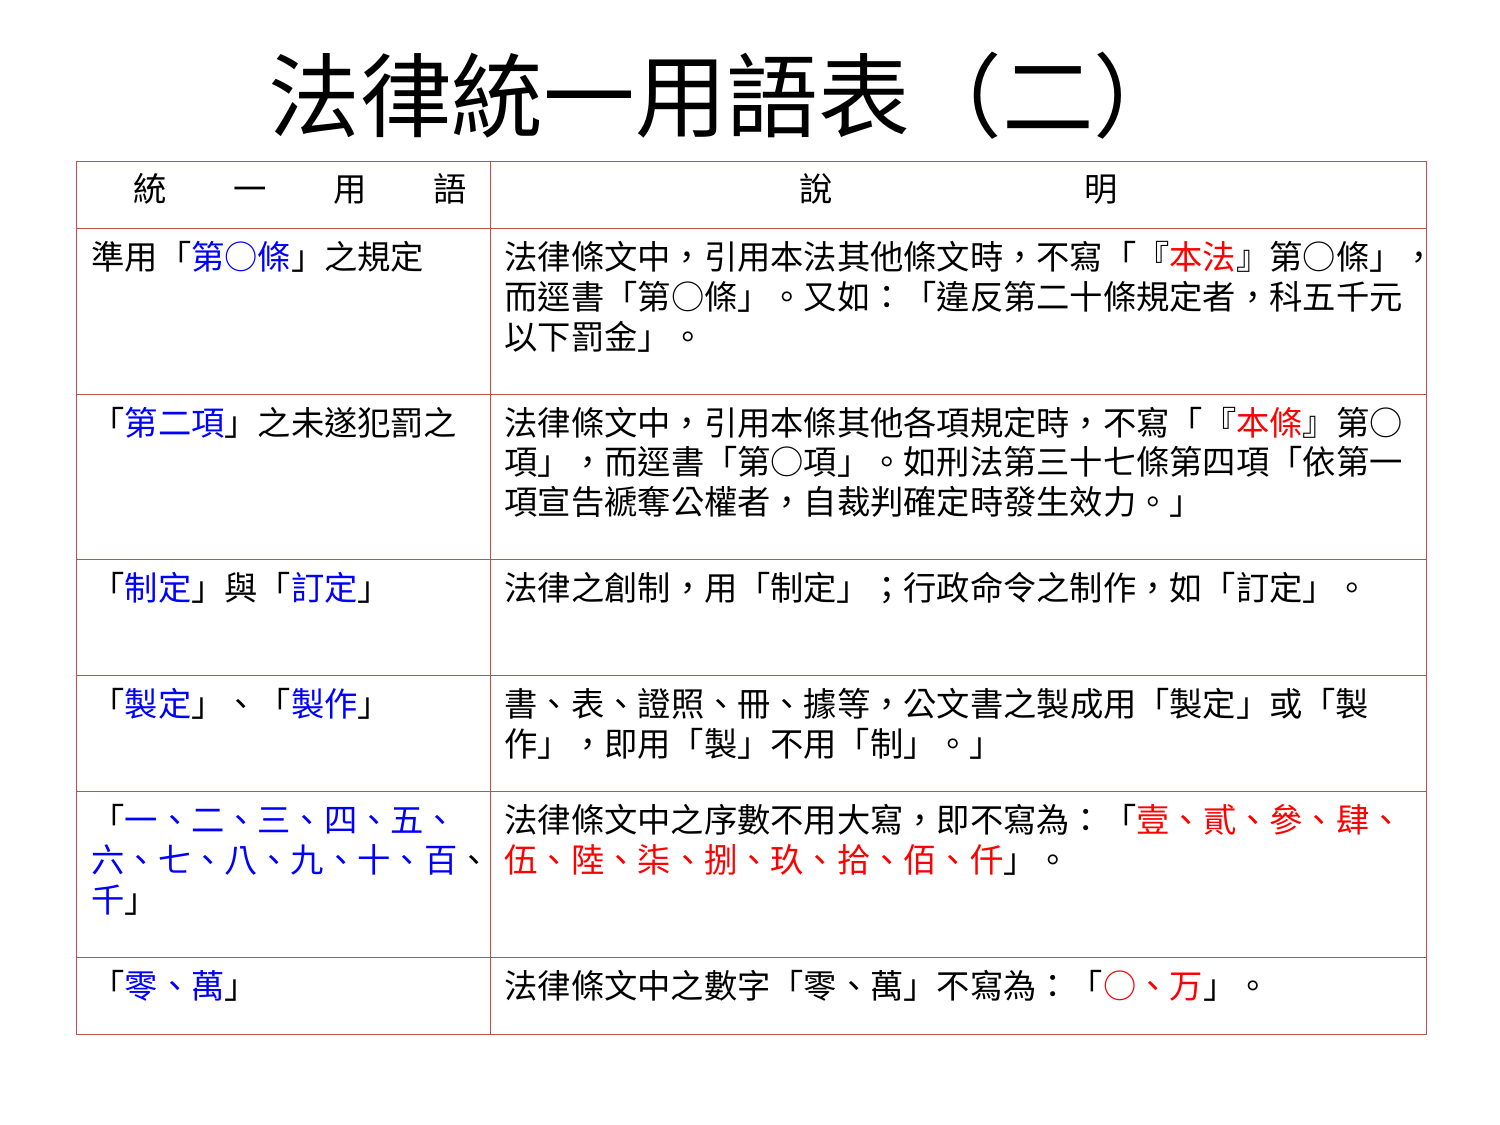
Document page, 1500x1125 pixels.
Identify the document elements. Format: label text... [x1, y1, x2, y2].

table_cell 書、表、證照、冊、據等，公文書之製成用「製定」或「製作」，即用「製」不用「制」。」 [491, 676, 1426, 791]
table_header 統 一 用 語 [77, 162, 490, 228]
table_cell 法律條文中之序數不用大寫，即不寫為：「壹、貳、參、肆、伍、陸、柒、捌、玖、拾、佰、仟」。 [491, 792, 1426, 957]
text_box 法律統一用語表（二） [88, 30, 1412, 157]
table_cell 準用「第○條」之規定 [77, 229, 490, 394]
table_cell 法律條文中，引用本條其他各項規定時，不寫「『本條』第○項」，而逕書「第○項」。如刑法第三十七條第四項「依第一項宣告褫奪公權者，自裁判確定時發生效力。」 [491, 395, 1426, 559]
table_header 說 明 [491, 162, 1426, 228]
table_cell 「第二項」之未遂犯罰之 [77, 395, 490, 559]
table_cell 「製定」、「製作」 [77, 676, 490, 791]
table_cell 法律條文中之數字「零、萬」不寫為：「○、万」。 [491, 958, 1426, 1034]
table_cell 法律之創制，用「制定」；行政命令之制作，如「訂定」。 [491, 560, 1426, 675]
table_cell 法律條文中，引用本法其他條文時，不寫「『本法』第○條」，而逕書「第○條」。又如：「違反第二十條規定者，科五千元以下罰金」。 [491, 229, 1426, 394]
table_cell 「零、萬」 [77, 958, 490, 1034]
table_cell 「一、二、三、四、五、六、七、八、九、十、百、千」 [77, 792, 490, 957]
table_cell 「制定」與「訂定」 [77, 560, 490, 675]
